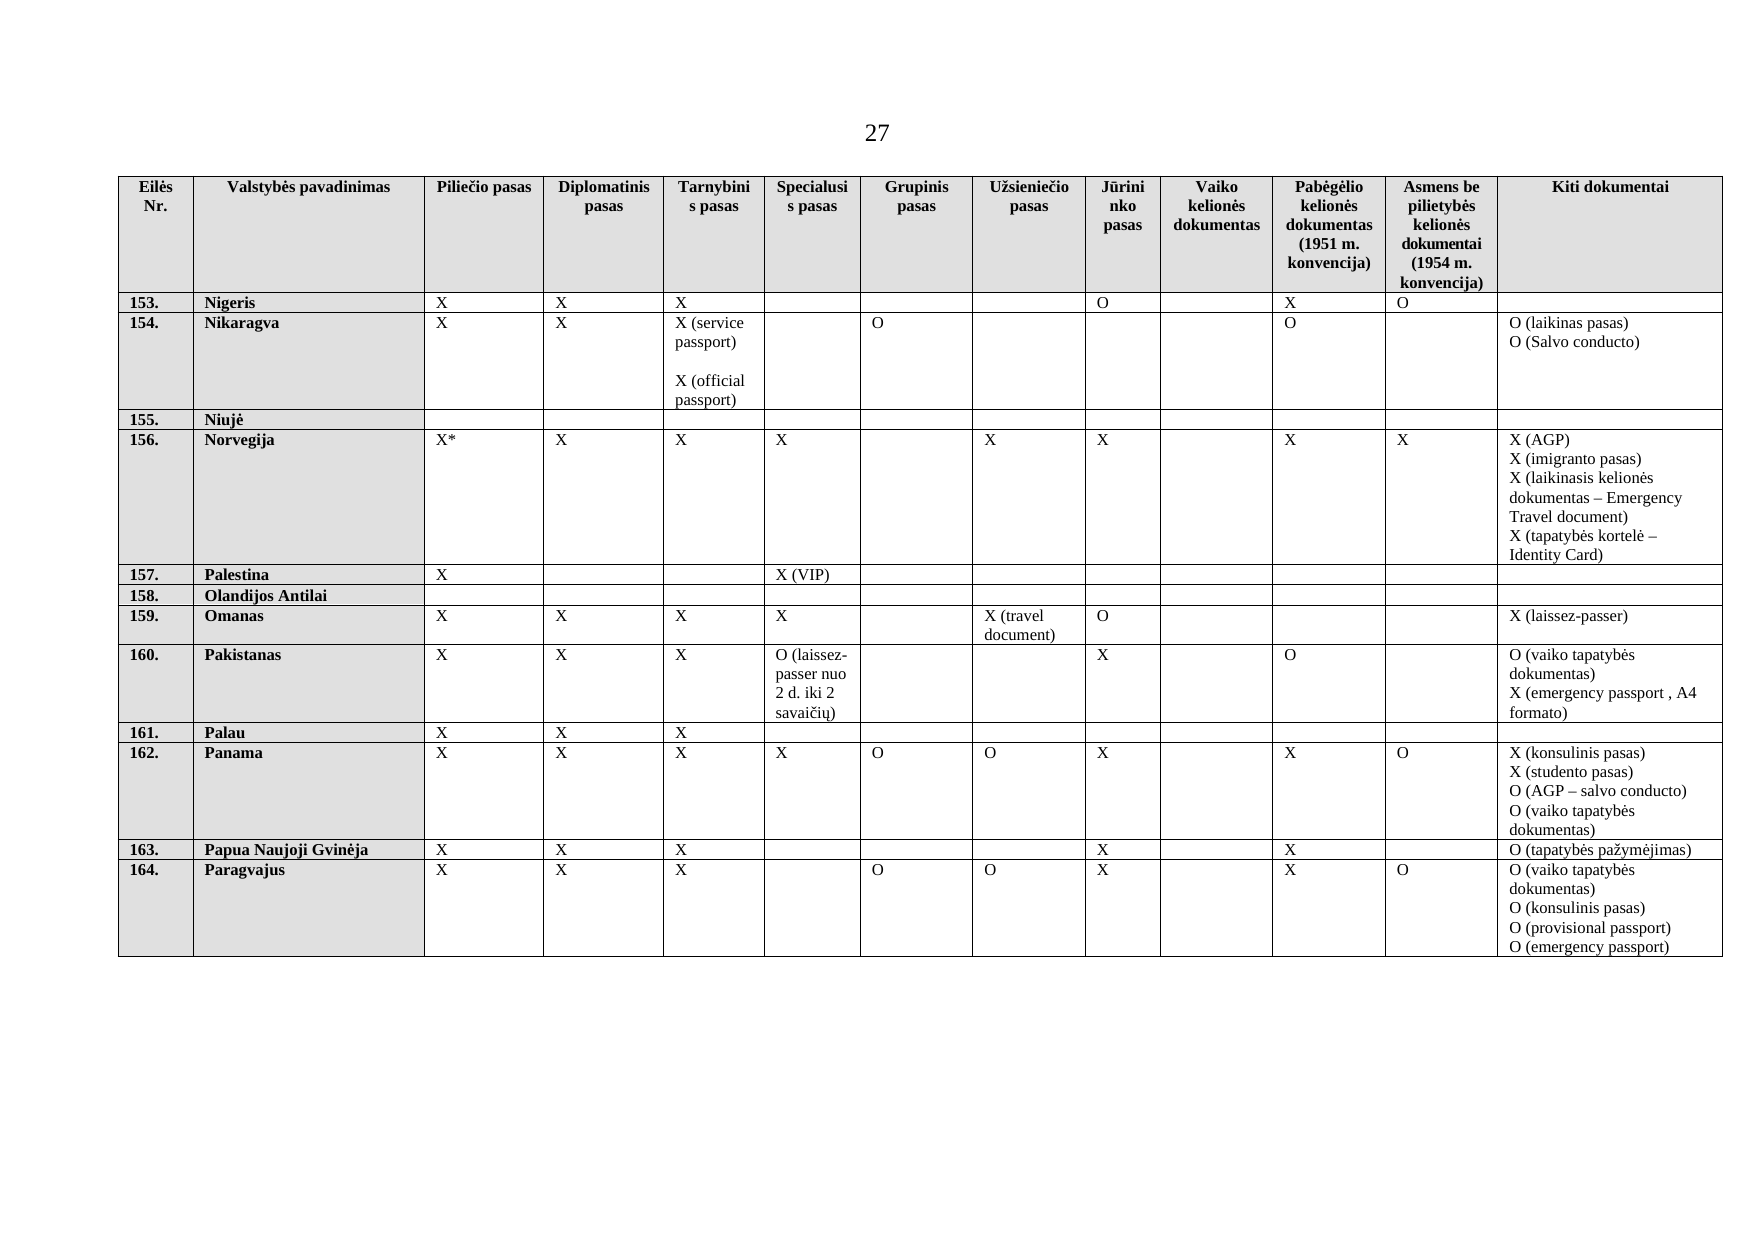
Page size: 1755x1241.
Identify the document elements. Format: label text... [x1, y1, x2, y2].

table_cell [1086, 723, 1160, 742]
table_cell X [1086, 840, 1160, 859]
table_cell X [1086, 743, 1160, 839]
table_cell [1086, 410, 1160, 429]
table_cell [973, 645, 1085, 722]
table_cell X [544, 723, 663, 742]
table_cell 164. [119, 860, 193, 956]
table_cell O (vaiko tapatybės dokumentas) X (emergency passport , A4 formato) [1498, 645, 1722, 722]
table_cell [765, 723, 860, 742]
table_cell [765, 410, 860, 429]
table_header Specialusis pasas [765, 177, 860, 292]
table_cell [1161, 313, 1272, 409]
table_cell Nigeris [194, 293, 424, 312]
table_cell X [425, 606, 543, 644]
table_cell X [973, 430, 1085, 564]
table_header Piliečio pasas [425, 177, 543, 292]
table_cell O (laikinas pasas) O (Salvo conducto) [1498, 313, 1722, 409]
table_cell X [1273, 430, 1385, 564]
table_cell 160. [119, 645, 193, 722]
table_cell Panama [194, 743, 424, 839]
table_cell 154. [119, 313, 193, 409]
table_cell [765, 585, 860, 604]
table_cell 162. [119, 743, 193, 839]
table_header Užsieniečio pasas [973, 177, 1085, 292]
table_cell [544, 565, 663, 584]
table_cell X [664, 840, 764, 859]
table_cell X [544, 645, 663, 722]
table_cell [1161, 723, 1272, 742]
table_cell X [544, 430, 663, 564]
table_header Tarnybinis pasas [664, 177, 764, 292]
table_cell [765, 860, 860, 956]
table_cell X [544, 293, 663, 312]
table_cell [1086, 313, 1160, 409]
table_cell X [1086, 430, 1160, 564]
table_cell 156. [119, 430, 193, 564]
table_cell X [765, 606, 860, 644]
table_cell X [664, 606, 764, 644]
table_cell [1161, 743, 1272, 839]
table_cell X (travel document) [973, 606, 1085, 644]
table_cell X [425, 840, 543, 859]
table_cell X [425, 313, 543, 409]
table_cell [664, 565, 764, 584]
table_header Valstybės pavadinimas [194, 177, 424, 292]
table_cell X [425, 293, 543, 312]
table_cell [1273, 723, 1385, 742]
table_cell X [1273, 840, 1385, 859]
table_cell [861, 410, 972, 429]
table_cell [1161, 860, 1272, 956]
table_cell 161. [119, 723, 193, 742]
table_cell O [973, 860, 1085, 956]
table_cell X [425, 743, 543, 839]
table_cell X [425, 860, 543, 956]
table_cell O [973, 743, 1085, 839]
table_cell [1386, 606, 1497, 644]
table_cell X [1086, 645, 1160, 722]
table_cell O [861, 743, 972, 839]
table_cell [765, 293, 860, 312]
table_cell [1161, 430, 1272, 564]
table_cell O (vaiko tapatybės dokumentas) O (konsulinis pasas) O (provisional passport) O (emergency passport) [1498, 860, 1722, 956]
table_cell X [544, 743, 663, 839]
table_cell [861, 293, 972, 312]
table_cell X [664, 293, 764, 312]
table_cell [973, 293, 1085, 312]
table_cell Palestina [194, 565, 424, 584]
table_cell [973, 410, 1085, 429]
table_header Diplomatinis pasas [544, 177, 663, 292]
table_cell [1161, 645, 1272, 722]
table_cell X [1273, 293, 1385, 312]
table_cell X [664, 860, 764, 956]
table_cell X [425, 645, 543, 722]
table_cell O [861, 313, 972, 409]
table_cell X [544, 860, 663, 956]
table_cell [861, 430, 972, 564]
table_cell X [544, 313, 663, 409]
table_cell X [1386, 430, 1497, 564]
table_cell [861, 585, 972, 604]
table_cell X [664, 743, 764, 839]
table_cell [1273, 565, 1385, 584]
table_cell X [664, 645, 764, 722]
table_cell X (VIP) [765, 565, 860, 584]
table_cell [1386, 840, 1497, 859]
table_cell [1386, 585, 1497, 604]
table_cell [861, 645, 972, 722]
table_cell [973, 565, 1085, 584]
table_header Jūrininko pasas [1086, 177, 1160, 292]
table_cell [1498, 410, 1722, 429]
table_cell [1273, 606, 1385, 644]
table_cell [1161, 565, 1272, 584]
table_cell Omanas [194, 606, 424, 644]
table_cell O [861, 860, 972, 956]
table_cell [973, 585, 1085, 604]
table_cell X (konsulinis pasas) X (studento pasas) O (AGP – salvo conducto) O (vaiko tapatybės dokumentas) [1498, 743, 1722, 839]
table_cell [861, 840, 972, 859]
table_cell 159. [119, 606, 193, 644]
table_cell [1386, 645, 1497, 722]
table_cell [973, 723, 1085, 742]
table_cell [1498, 723, 1722, 742]
table_cell [861, 606, 972, 644]
table_cell X [1273, 860, 1385, 956]
table_cell X* [425, 430, 543, 564]
table_cell [1161, 840, 1272, 859]
table_cell X [664, 430, 764, 564]
table_cell X [664, 723, 764, 742]
table_header Grupinis pasas [861, 177, 972, 292]
table_cell [1161, 606, 1272, 644]
table_cell X (service passport) X (official passport) [664, 313, 764, 409]
table_header Eilės Nr. [119, 177, 193, 292]
table_cell Niujė [194, 410, 424, 429]
table_cell 155. [119, 410, 193, 429]
table_cell Nikaragva [194, 313, 424, 409]
table_cell [1273, 410, 1385, 429]
table_cell 157. [119, 565, 193, 584]
table_header Asmens be pilietybės kelionės dokumentai (1954 m. konvencija) [1386, 177, 1497, 292]
table_header Pabėgėlio kelionės dokumentas (1951 m. konvencija) [1273, 177, 1385, 292]
table_cell [1498, 565, 1722, 584]
table_cell X (laissez-passer) [1498, 606, 1722, 644]
table_cell X (AGP) X (imigranto pasas) X (laikinasis kelionės dokumentas – Emergency Travel document) X (tapatybės kortelė – Identity Card) [1498, 430, 1722, 564]
table_cell X [425, 723, 543, 742]
table_cell [1386, 723, 1497, 742]
table_header Vaiko kelionės dokumentas [1161, 177, 1272, 292]
table_cell [861, 565, 972, 584]
table_cell Pakistanas [194, 645, 424, 722]
table_cell [1086, 565, 1160, 584]
table_cell Papua Naujoji Gvinėja [194, 840, 424, 859]
table_cell [1386, 565, 1497, 584]
table_cell X [425, 565, 543, 584]
table_cell X [1086, 860, 1160, 956]
table_cell [544, 410, 663, 429]
table_cell Norvegija [194, 430, 424, 564]
table_cell [1161, 293, 1272, 312]
table_cell O [1273, 313, 1385, 409]
table_cell [765, 840, 860, 859]
table_cell O (tapatybės pažymėjimas) [1498, 840, 1722, 859]
table_cell [664, 585, 764, 604]
table_cell X [1273, 743, 1385, 839]
table_cell O [1386, 743, 1497, 839]
table_cell X [765, 743, 860, 839]
table_cell [1386, 410, 1497, 429]
table_cell X [544, 606, 663, 644]
table_cell 158. [119, 585, 193, 604]
table_cell [544, 585, 663, 604]
table_cell [664, 410, 764, 429]
table_cell X [544, 840, 663, 859]
table_cell [1161, 585, 1272, 604]
table_cell O [1086, 293, 1160, 312]
table_cell O [1273, 645, 1385, 722]
table_cell [1161, 410, 1272, 429]
table_cell [973, 840, 1085, 859]
table_cell O [1386, 860, 1497, 956]
table_cell [1273, 585, 1385, 604]
table_cell O (laissez-passer nuo 2 d. iki 2 savaičių) [765, 645, 860, 722]
table_cell [425, 585, 543, 604]
table_cell 153. [119, 293, 193, 312]
table_cell [1386, 313, 1497, 409]
table_cell [1086, 585, 1160, 604]
table_cell X [765, 430, 860, 564]
table_cell 163. [119, 840, 193, 859]
table_cell Palau [194, 723, 424, 742]
table_header Kiti dokumentai [1498, 177, 1722, 292]
table_cell [765, 313, 860, 409]
table_cell Olandijos Antilai [194, 585, 424, 604]
table_cell [973, 313, 1085, 409]
table_cell [1498, 293, 1722, 312]
table_cell [1498, 585, 1722, 604]
table_cell O [1386, 293, 1497, 312]
table_cell Paragvajus [194, 860, 424, 956]
table_cell [861, 723, 972, 742]
table_cell [425, 410, 543, 429]
table_cell O [1086, 606, 1160, 644]
